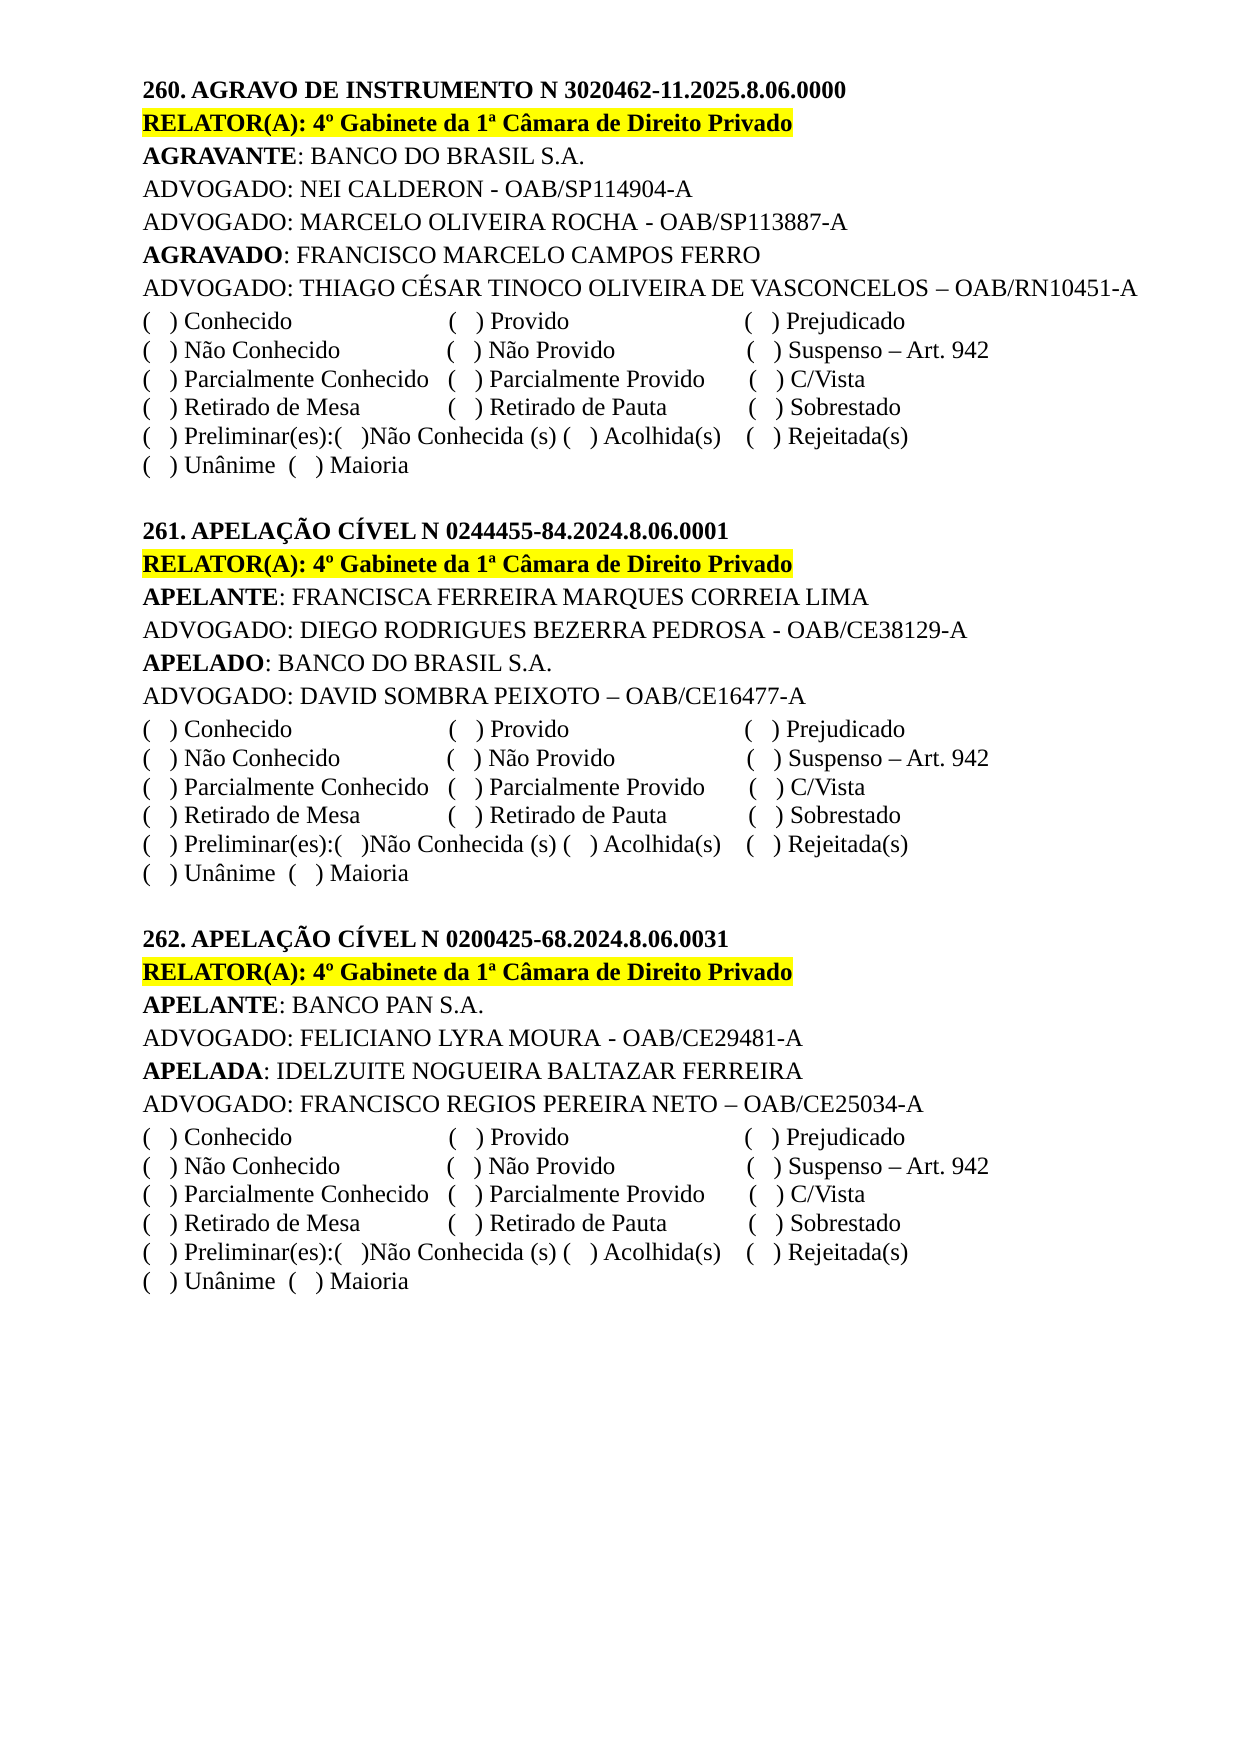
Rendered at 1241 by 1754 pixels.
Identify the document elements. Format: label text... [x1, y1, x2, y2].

text ( ) Unânime ( ) Maioria 261. APELAÇÃO CÍVEL N 0244455-84.2024.8.06.0001 RELATOR(A): 4º Gabinete da 1ª Câmara de Direito Privado APELANTE: FRANCISCA FERREIRA MARQUES CORREIA LIMA ADVOGADO: DIEGO RODRIGUES BEZERRA PEDROSA - OAB/CE38129-A APELADO: BANCO DO BRASIL S.A. ADVOGADO: DAVID SOMBRA PEIXOTO – OAB/CE16477-A [142, 450, 1141, 710]
text ( ) Unânime ( ) Maioria [142, 1266, 1141, 1361]
text ( ) Parcialmente Conhecido ( ) Parcialmente Provido ( ) C/Vista [142, 772, 1158, 800]
text 260. AGRAVO DE INSTRUMENTO N 3020462-11.2025.8.06.0000 RELATOR(A): 4º Gabinete da 1ª Câmara de Direito Privado AGRAVANTE: BANCO DO BRASIL S.A. ADVOGADO: NEI CALDERON - OAB/SP114904-A ADVOGADO: MARCELO OLIVEIRA ROCHA - OAB/SP113887-A AGRAVADO: FRANCISCO MARCELO CAMPOS FERRO ADVOGADO: THIAGO CÉSAR TINOCO OLIVEIRA DE VASCONCELOS – OAB/RN10451-A [142, 75, 1141, 302]
text ( ) Conhecido ( ) Provido ( ) Prejudicado [142, 714, 1141, 743]
text ( ) Preliminar(es):( )Não Conhecida (s) ( ) Acolhida(s) ( ) Rejeitada(s) [142, 1237, 1158, 1266]
text 262. APELAÇÃO CÍVEL N 0200425-68.2024.8.06.0031 RELATOR(A): 4º Gabinete da 1ª Câmara de Direito Privado APELANTE: BANCO PAN S.A. ADVOGADO: FELICIANO LYRA MOURA - OAB/CE29481-A APELADA: IDELZUITE NOGUEIRA BALTAZAR FERREIRA ADVOGADO: FRANCISCO REGIOS PEREIRA NETO – OAB/CE25034-A [142, 924, 1141, 1118]
text ( ) Parcialmente Conhecido ( ) Parcialmente Provido ( ) C/Vista [142, 1179, 1158, 1208]
text ( ) Não Conhecido ( ) Não Provido ( ) Suspenso – Art. 942 [142, 743, 1158, 772]
text ( ) Preliminar(es):( )Não Conhecida (s) ( ) Acolhida(s) ( ) Rejeitada(s) [142, 829, 1158, 858]
text ( ) Não Conhecido ( ) Não Provido ( ) Suspenso – Art. 942 [142, 1151, 1158, 1179]
text ( ) Conhecido ( ) Provido ( ) Prejudicado [142, 1122, 1141, 1151]
text ( ) Retirado de Mesa ( ) Retirado de Pauta ( ) Sobrestado [142, 800, 1158, 829]
text ( ) Unânime ( ) Maioria [142, 858, 1141, 919]
text ( ) Retirado de Mesa ( ) Retirado de Pauta ( ) Sobrestado [142, 1208, 1158, 1237]
text ( ) Não Conhecido ( ) Não Provido ( ) Suspenso – Art. 942 [142, 335, 1158, 364]
text ( ) Conhecido ( ) Provido ( ) Prejudicado [142, 306, 1141, 335]
text ( ) Parcialmente Conhecido ( ) Parcialmente Provido ( ) C/Vista [142, 364, 1158, 392]
text ( ) Retirado de Mesa ( ) Retirado de Pauta ( ) Sobrestado [142, 392, 1158, 421]
text ( ) Preliminar(es):( )Não Conhecida (s) ( ) Acolhida(s) ( ) Rejeitada(s) [142, 421, 1158, 450]
